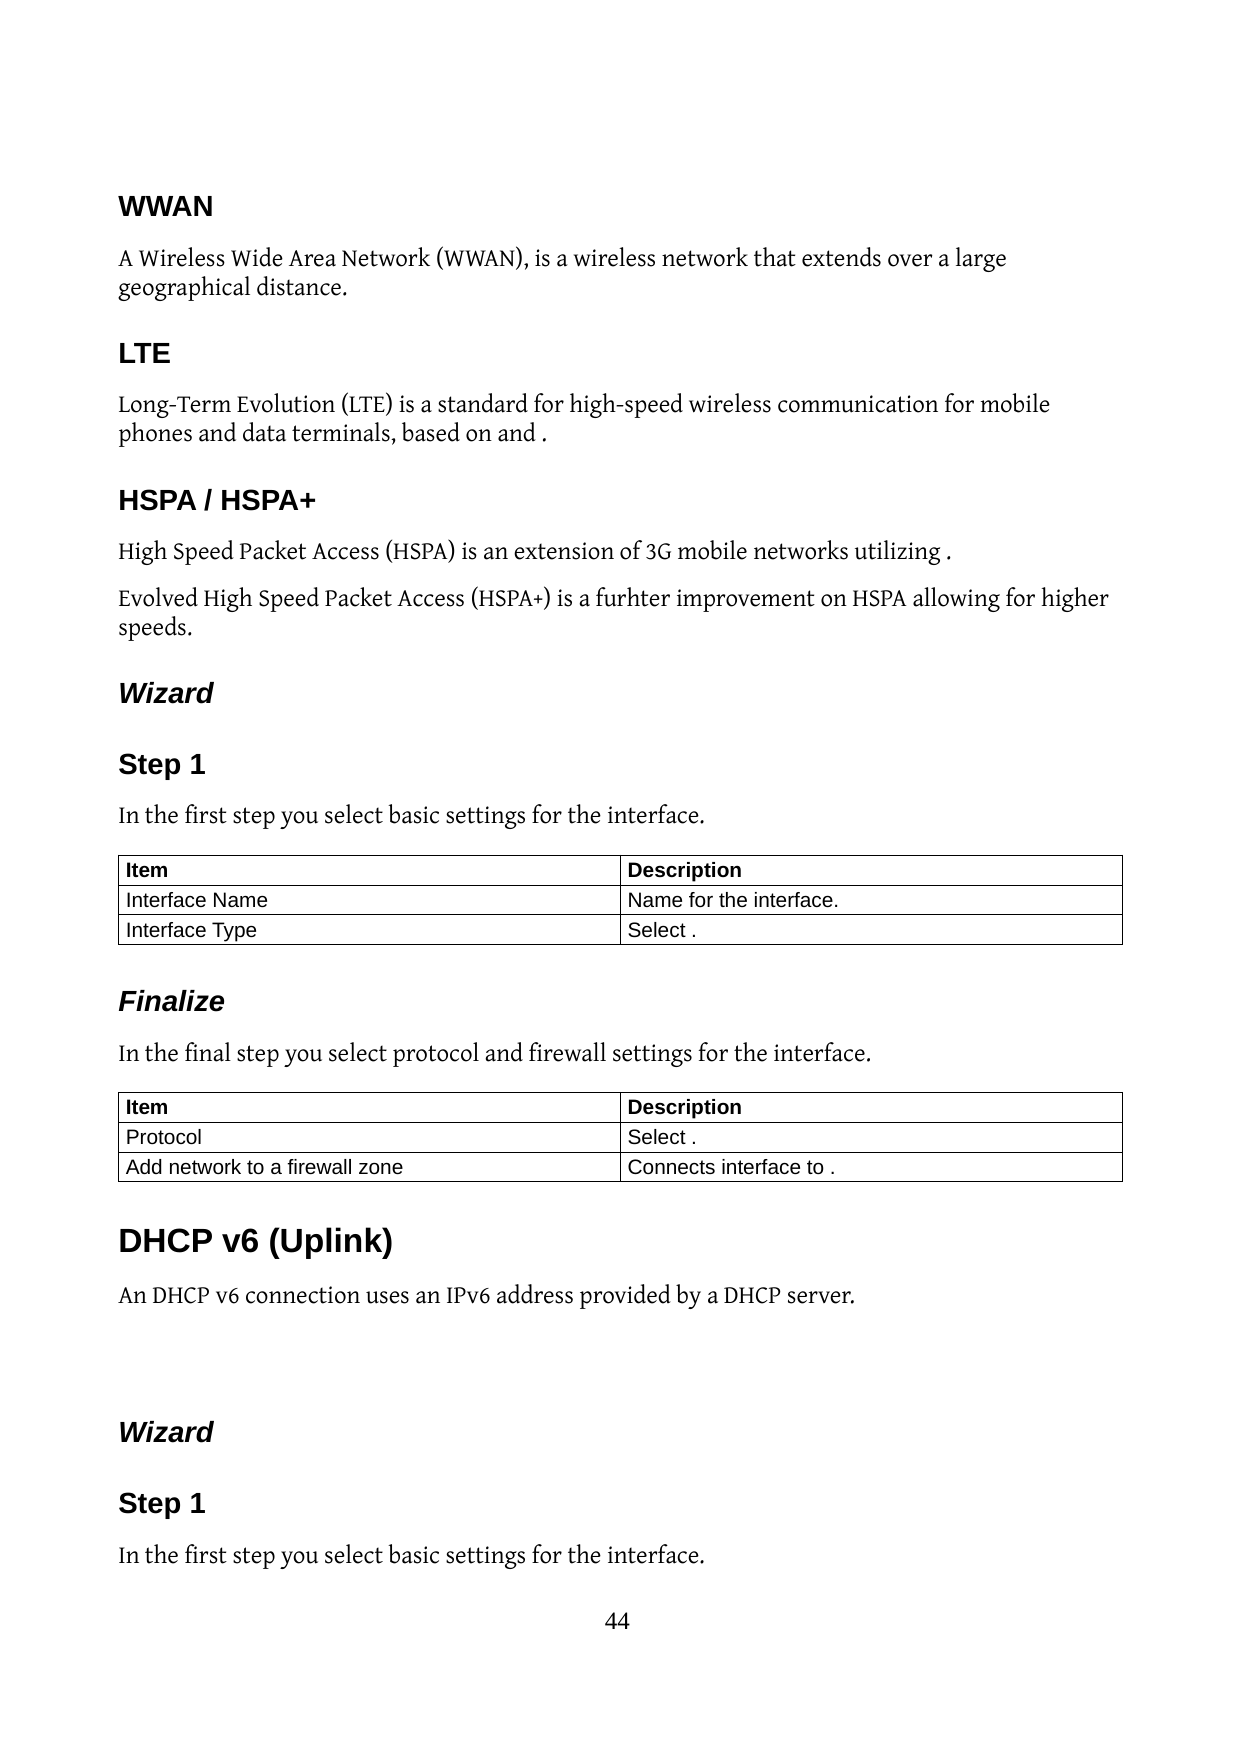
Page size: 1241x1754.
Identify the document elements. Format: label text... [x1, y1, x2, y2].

table_header Description [621, 856, 1122, 884]
subtitle LTE [118, 336, 1122, 369]
table_cell Interface Type [119, 915, 620, 944]
table_cell Select . [621, 1123, 1122, 1152]
table_cell Protocol [119, 1123, 620, 1152]
subtitle Wizard [118, 676, 1122, 709]
text A Wireless Wide Area Network (WWAN), is a wireless network that extends over a large geographical distance. [118, 244, 1122, 302]
subtitle Step 1 [118, 747, 1122, 781]
subtitle Finalize [118, 984, 1122, 1018]
text Long-Term Evolution (LTE) is a standard for high-speed wireless communication for mobile phones and data terminals, based on and . [118, 391, 1122, 448]
text Evolved High Speed Packet Access (HSPA+) is a furhter improvement on HSPA allowing for higher speeds. [118, 584, 1122, 642]
table_header Description [621, 1093, 1122, 1122]
subtitle DHCP v6 (Uplink) [118, 1221, 1122, 1260]
text In the final step you select protocol and firewall settings for the interface. [118, 1039, 1122, 1068]
text In the first step you select basic settings for the interface. [118, 802, 1122, 831]
table_cell Select . [621, 915, 1122, 944]
subtitle Step 1 [118, 1486, 1122, 1520]
table_cell Connects interface to . [621, 1153, 1122, 1181]
subtitle Wizard [118, 1415, 1122, 1449]
table_cell Name for the interface. [621, 886, 1122, 914]
table_header Item [119, 856, 620, 884]
table_header Item [119, 1093, 620, 1122]
text In the first step you select basic settings for the interface. [118, 1541, 1122, 1570]
text An DHCP v6 connection uses an IPv6 address provided by a DHCP server. [118, 1281, 1122, 1310]
table_cell Interface Name [119, 886, 620, 914]
table_cell Add network to a firewall zone [119, 1153, 620, 1181]
subtitle HSPA / HSPA+ [118, 482, 1122, 516]
text High Speed Packet Access (HSPA) is an extension of 3G mobile networks utilizing . [118, 537, 1122, 566]
subtitle WWAN [118, 189, 1122, 223]
